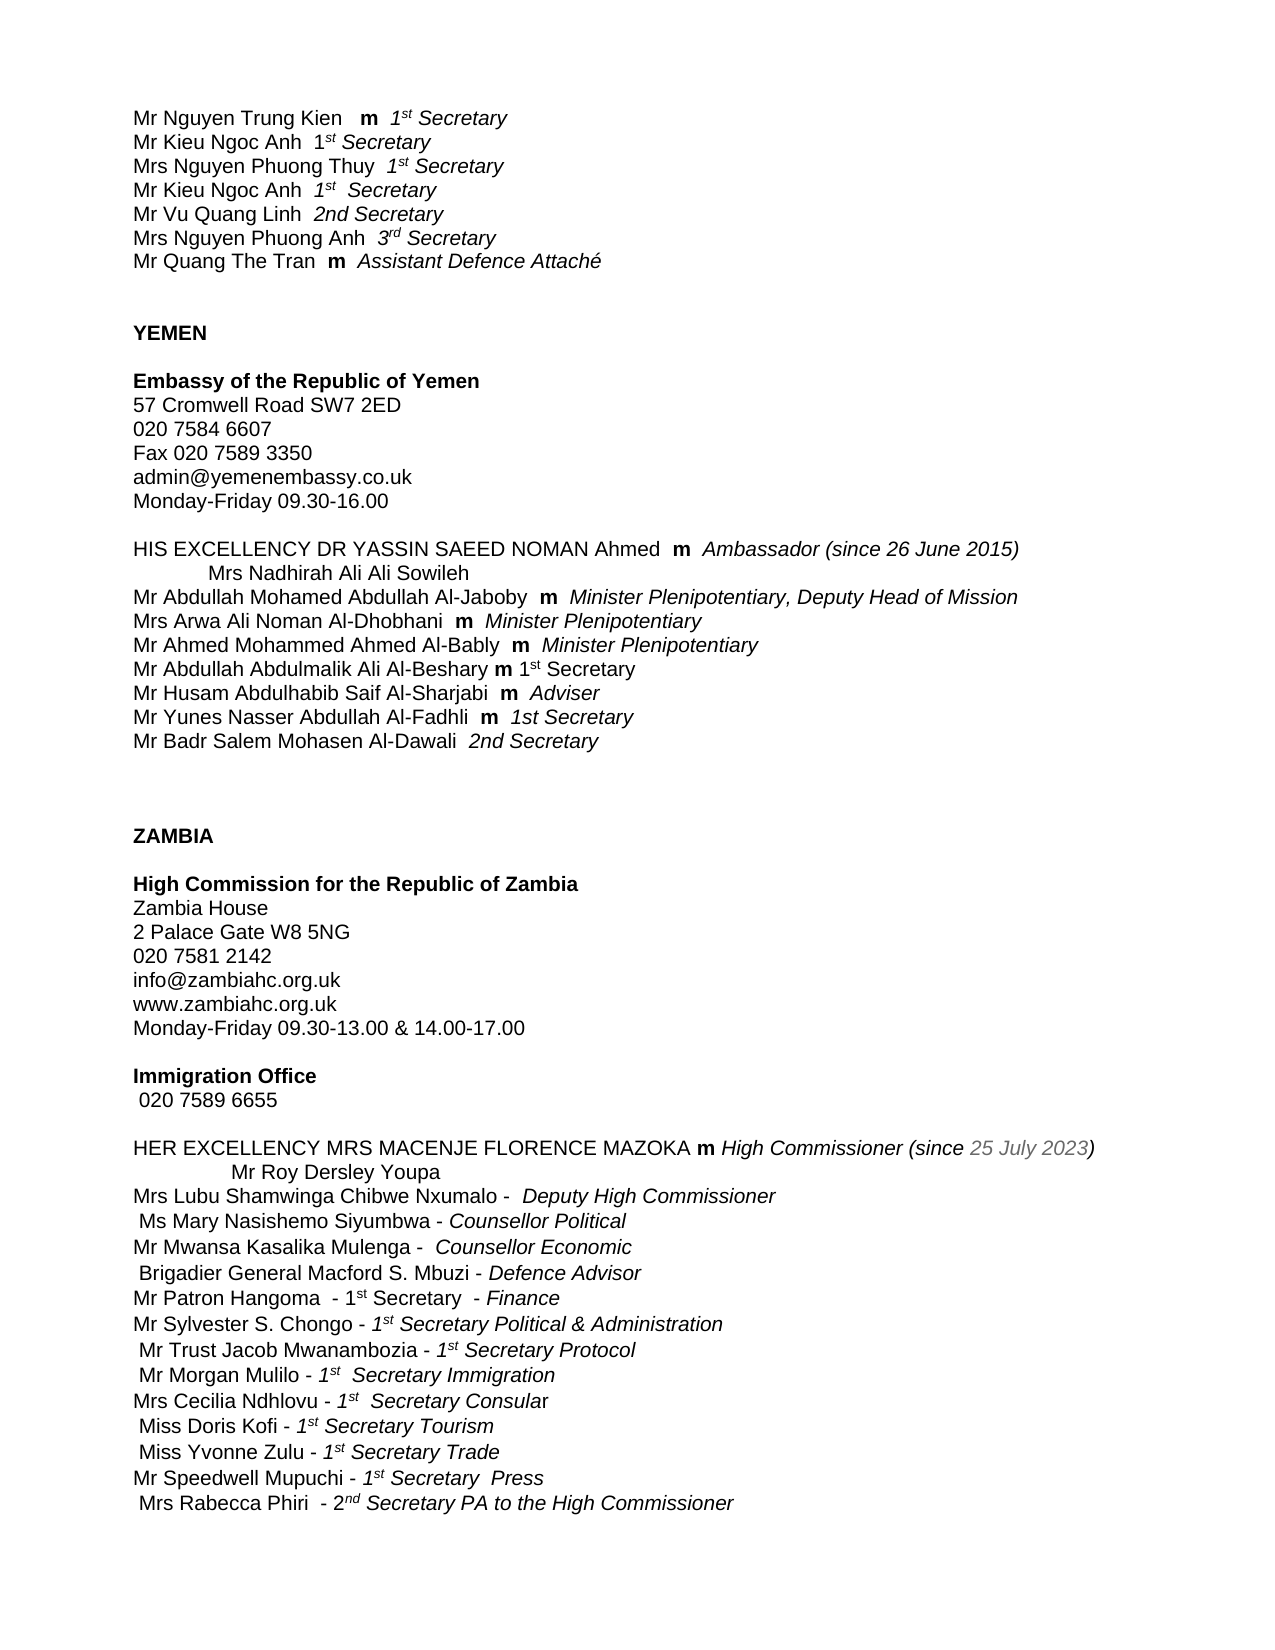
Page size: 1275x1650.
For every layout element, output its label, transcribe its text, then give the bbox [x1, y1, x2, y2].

text Immigration Office [133, 1064, 1181, 1088]
text Mr Patron Hangoma - 1st Secretary - Finance [133, 1286, 1181, 1310]
text Mr Badr Salem Mohasen Al-Dawali 2nd Secretary [133, 728, 1181, 752]
text HIS EXCELLENCY DR YASSIN SAEED NOMAN Ahmed m Ambassador (since 26 June 2015) [133, 537, 1181, 561]
text HER EXCELLENCY MRS MACENJE FLORENCE MAZOKA m High Commissioner (since 25 July 2023) [133, 1136, 1181, 1160]
text Mr Husam Abdulhabib Saif Al-Sharjabi m Adviser [133, 681, 1181, 704]
text Mrs Lubu Shamwinga Chibwe Nxumalo - Deputy High Commissioner Ms Mary Nasishemo Siyumbwa - Counsellor Political Mr Mwansa Kasalika Mulenga - Counsellor Economic Brigadier General Macford S. Mbuzi - Defence Advisor [133, 1184, 1181, 1284]
text Mr Speedwell Mupuchi - 1st Secretary Press Mrs Rabecca Phiri - 2nd Secretary PA to the High Commissioner [133, 1466, 1181, 1515]
text ZAMBIA [133, 824, 1181, 848]
text Mr Yunes Nasser Abdullah Al-Fadhli m 1st Secretary [133, 704, 1181, 728]
text 2 Palace Gate W8 5NG [133, 920, 1181, 944]
text 020 7589 6655 [133, 1088, 1181, 1112]
text Mrs Nguyen Phuong Thuy 1st Secretary [133, 153, 1181, 177]
text Mr Quang The Tran m Assistant Defence Attaché [133, 249, 1181, 273]
text Mr Nguyen Trung Kien m 1st Secretary [133, 106, 1181, 129]
text Mr Roy Dersley Youpa [133, 1160, 1181, 1184]
text Mr Kieu Ngoc Anh 1st Secretary [133, 177, 1181, 201]
text info@zambiahc.org.uk [133, 968, 1181, 992]
text Mr Kieu Ngoc Anh 1st Secretary [133, 129, 1181, 153]
text Monday-Friday 09.30-13.00 & 14.00-17.00 [133, 1016, 1181, 1040]
text Mr Abdullah Mohamed Abdullah Al-Jaboby m Minister Plenipotentiary, Deputy Head of Mission [133, 585, 1181, 609]
text Fax 020 7589 3350 [133, 441, 1181, 465]
text Monday-Friday 09.30-16.00 [133, 489, 1181, 513]
text 020 7584 6607 [133, 417, 1181, 441]
text Mr Ahmed Mohammed Ahmed Al-Bably m Minister Plenipotentiary [133, 633, 1181, 657]
text www.zambiahc.org.uk [133, 992, 1181, 1016]
text Mrs Nadhirah Ali Ali Sowileh [133, 561, 1181, 585]
text admin@yemenembassy.co.uk [133, 465, 1181, 489]
text Embassy of the Republic of Yemen [133, 369, 1181, 393]
text Zambia House [133, 896, 1181, 920]
text 020 7581 2142 [133, 944, 1181, 968]
text 57 Cromwell Road SW7 2ED [133, 393, 1181, 417]
subtitle High Commission for the Republic of Zambia [133, 872, 1181, 896]
text Mr Sylvester S. Chongo - 1st Secretary Political & Administration Mr Trust Jacob Mwanambozia - 1st Secretary Protocol Mr Morgan Mulilo - 1st Secretary Immigration Mrs Cecilia Ndhlovu - 1st Secretary Consular Miss Doris Kofi - 1st Secretary Tourism Miss Yvonne Zulu - 1st Secretary Trade [133, 1312, 1181, 1464]
text Mrs Nguyen Phuong Anh 3rd Secretary [133, 225, 1181, 249]
text YEMEN [133, 321, 1181, 345]
text Mr Abdullah Abdulmalik Ali Al-Beshary m 1st Secretary [133, 657, 1181, 681]
text Mrs Arwa Ali Noman Al-Dhobhani m Minister Plenipotentiary [133, 609, 1181, 633]
text Mr Vu Quang Linh 2nd Secretary [133, 201, 1181, 225]
